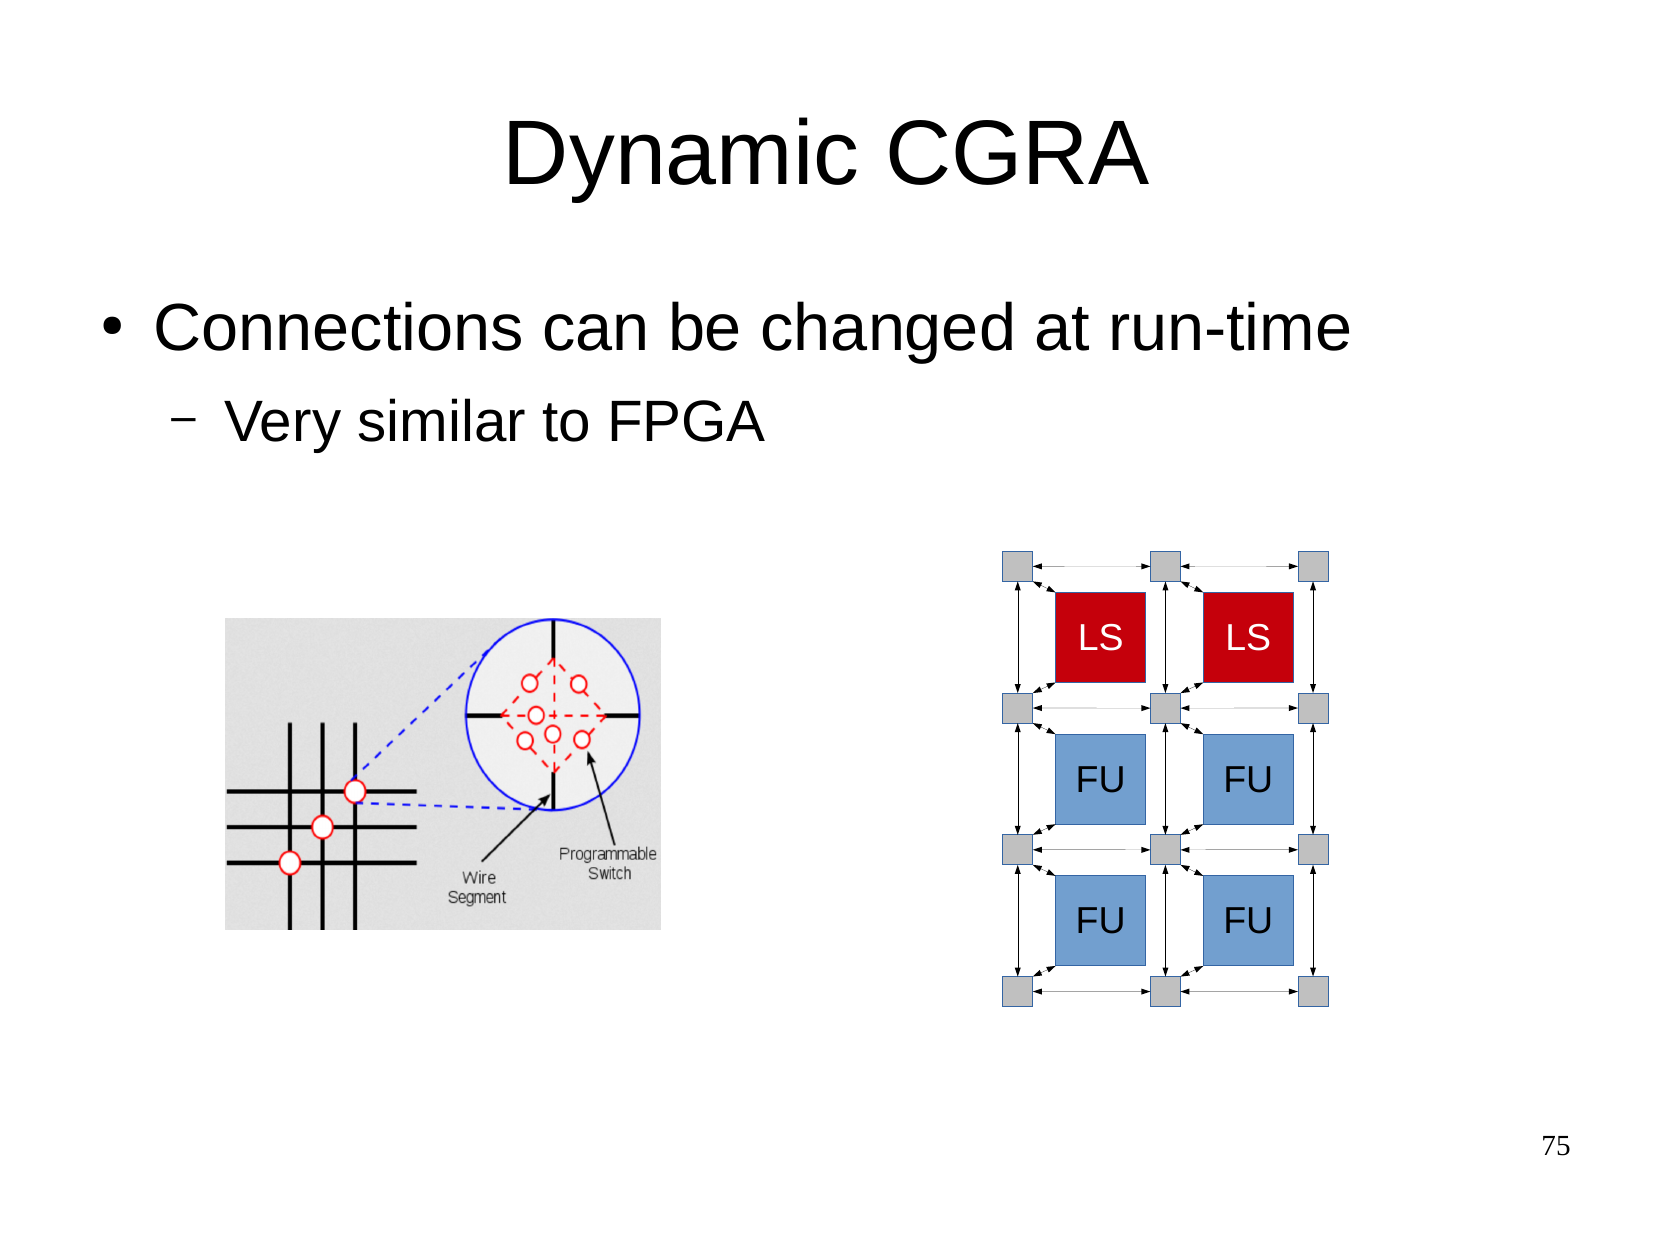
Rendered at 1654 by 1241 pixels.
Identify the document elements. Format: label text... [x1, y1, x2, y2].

picture [225, 618, 661, 931]
text_box [1002, 551, 1033, 582]
text_box FU [1203, 875, 1294, 966]
text_box [1298, 834, 1329, 865]
text_box LS [1055, 592, 1146, 683]
text_box [1298, 976, 1329, 1007]
text_box [1298, 551, 1329, 582]
text_box [1298, 693, 1329, 724]
text_box [1150, 976, 1181, 1007]
title Dynamic CGRA [82, 49, 1571, 257]
text_box [1150, 551, 1181, 582]
text_box [1150, 693, 1181, 724]
text_box [1002, 693, 1033, 724]
text_box [1002, 834, 1033, 865]
text_box [1002, 976, 1033, 1007]
text_box [1150, 834, 1181, 865]
text_box FU [1055, 875, 1146, 966]
text_box FU [1055, 734, 1146, 825]
text_box FU [1203, 734, 1294, 825]
text_box LS [1203, 592, 1294, 683]
list Connections can be changed at run-time Very similar to FPGA [82, 290, 1571, 1010]
